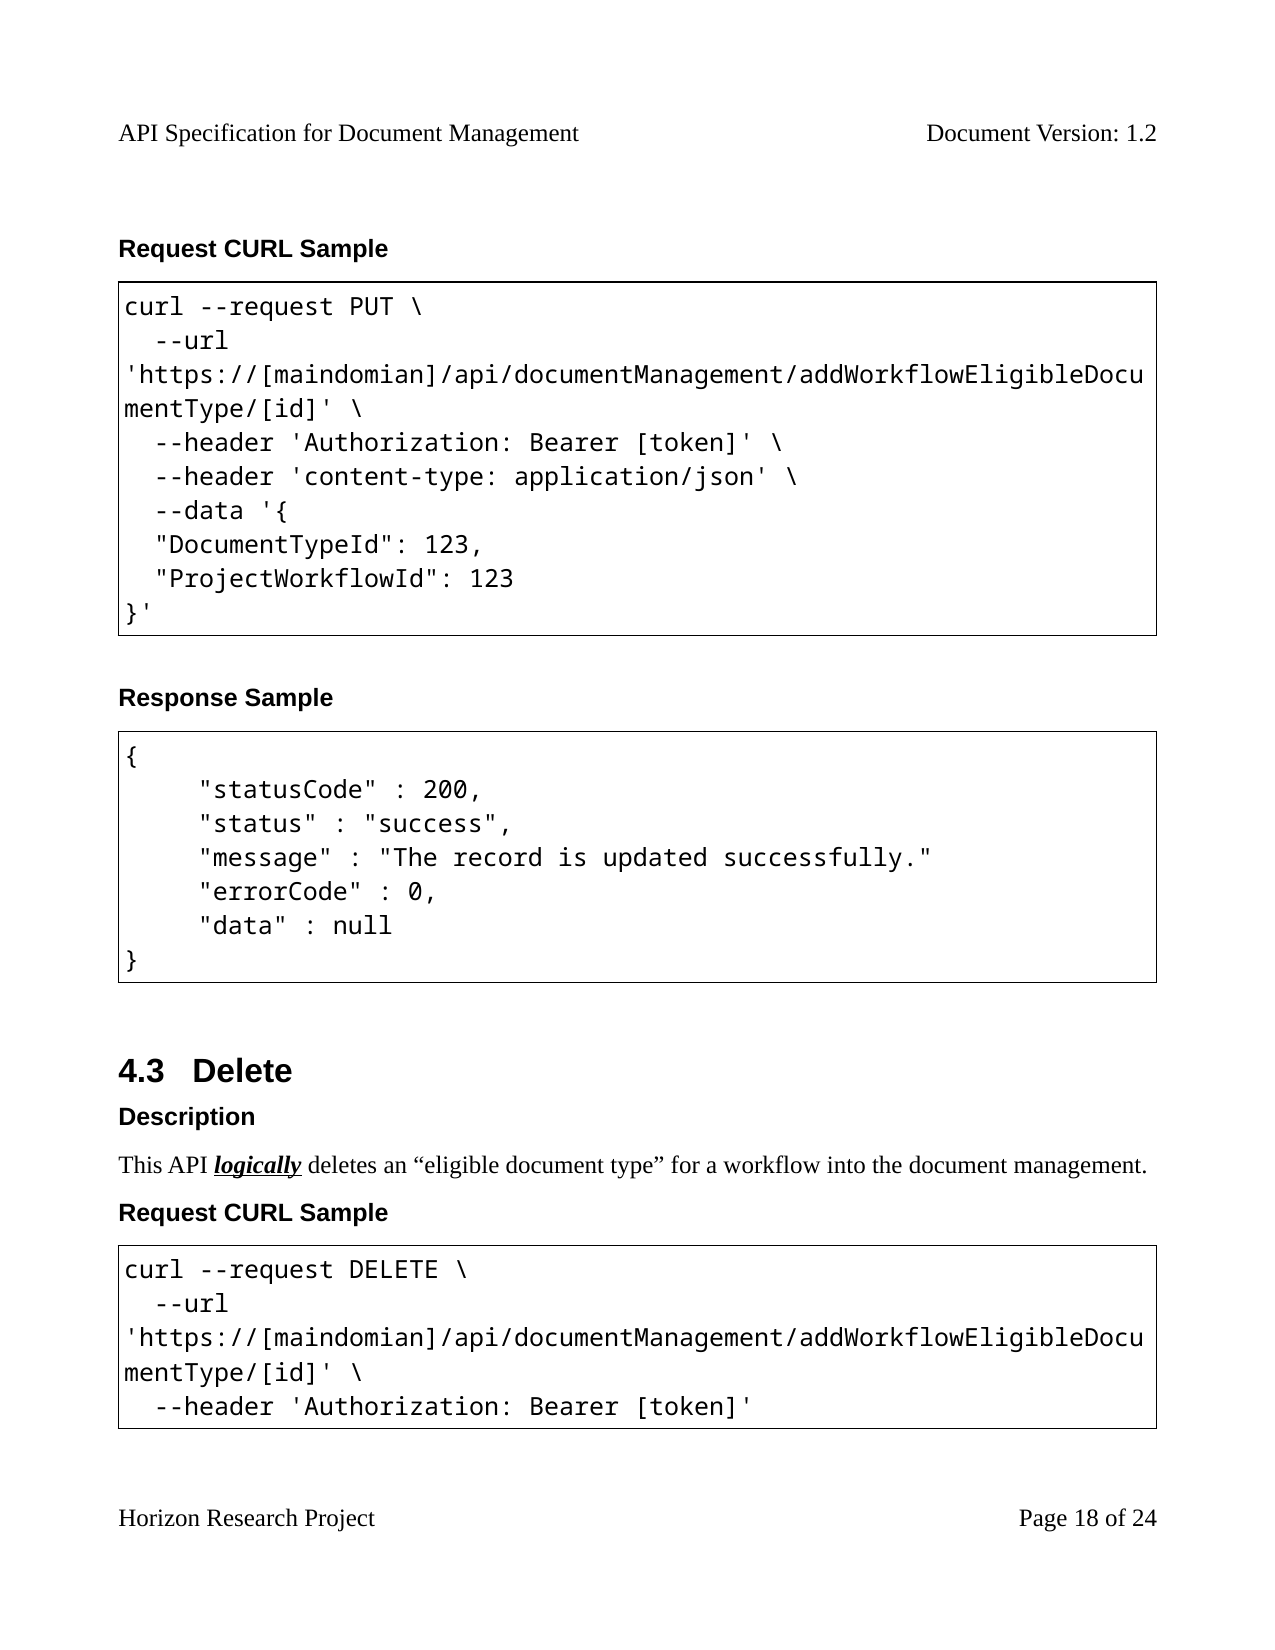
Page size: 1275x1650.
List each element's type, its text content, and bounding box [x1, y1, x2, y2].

text Description [118, 1102, 1157, 1131]
table_header { "statusCode" : 200, "status" : "success", "message" : "The record is updated successfully." "errorCode" : 0, "data" : null } [119, 732, 1156, 982]
text This API logically deletes an “eligible document type” for a workflow into the document management. [118, 1150, 1157, 1179]
table_header curl --request DELETE \ --url 'https://[maindomian]/api/documentManagement/addWorkflowEligibleDocumentType/[id]' \ --header 'Authorization: Bearer [token]' [119, 1246, 1156, 1428]
text Request CURL Sample [118, 1198, 1157, 1226]
text Request CURL Sample [118, 234, 1157, 263]
text Response Sample [118, 683, 1157, 712]
table_header curl --request PUT \ --url 'https://[maindomian]/api/documentManagement/addWorkflowEligibleDocumentType/[id]' \ --header 'Authorization: Bearer [token]' \ --header 'content-type: application/json' \ --data '{ "DocumentTypeId": 123, "ProjectWorkflowId": 123 }' [119, 283, 1156, 634]
subtitle Delete [118, 1051, 1157, 1090]
